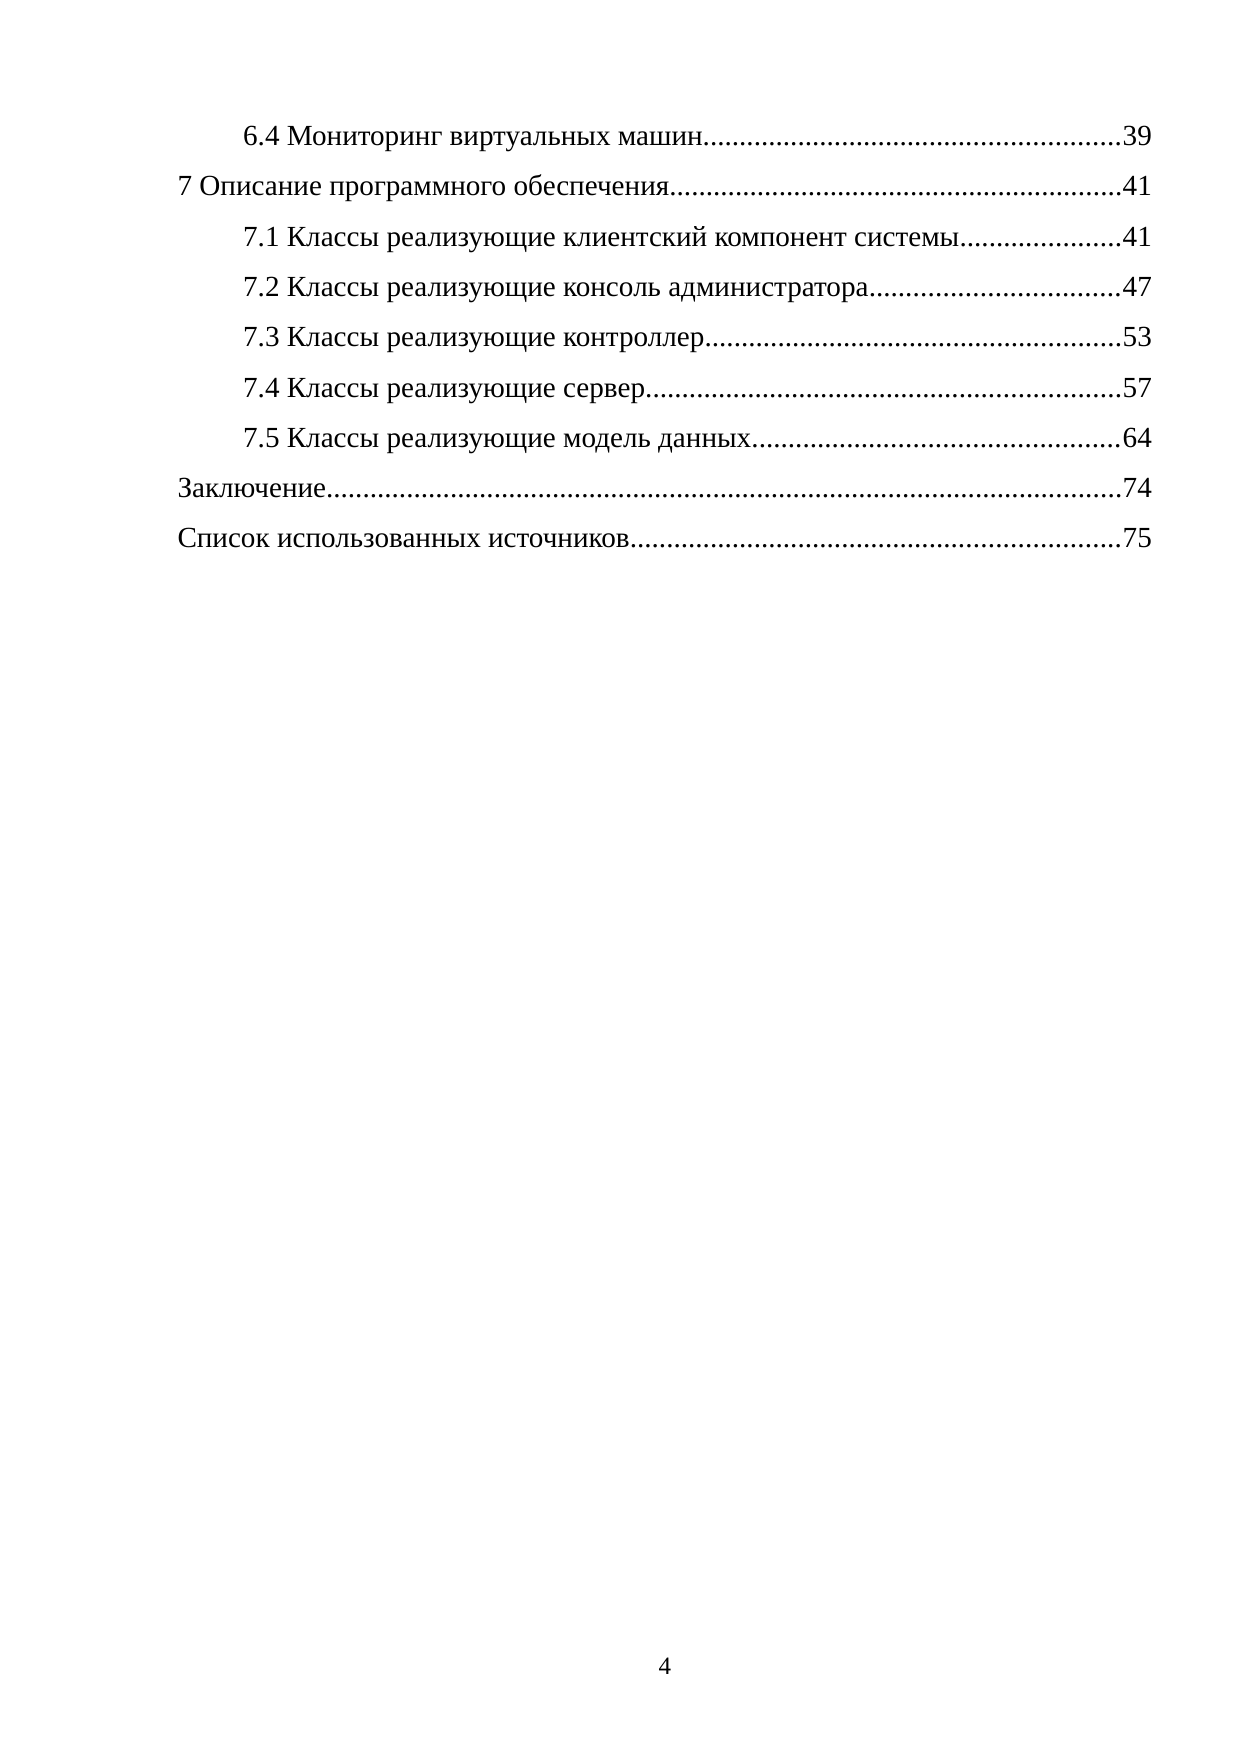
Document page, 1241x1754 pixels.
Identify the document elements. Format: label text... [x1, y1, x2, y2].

text 7.1 Классы реализующие клиентский компонент системы 41 [177, 219, 1152, 252]
text Список использованных источников 75 [177, 521, 1152, 554]
text 7.2 Классы реализующие консоль администратора 47 [177, 269, 1152, 303]
text 7.4 Классы реализующие сервер 57 [177, 370, 1152, 403]
text 7 Описание программного обеспечения 41 [177, 168, 1152, 202]
text 7.5 Классы реализующие модель данных 64 [177, 420, 1152, 453]
text 6.4 Мониторинг виртуальных машин 39 [177, 118, 1152, 152]
text 7.3 Классы реализующие контроллер 53 [177, 319, 1152, 353]
text Заключение 74 [177, 470, 1152, 504]
